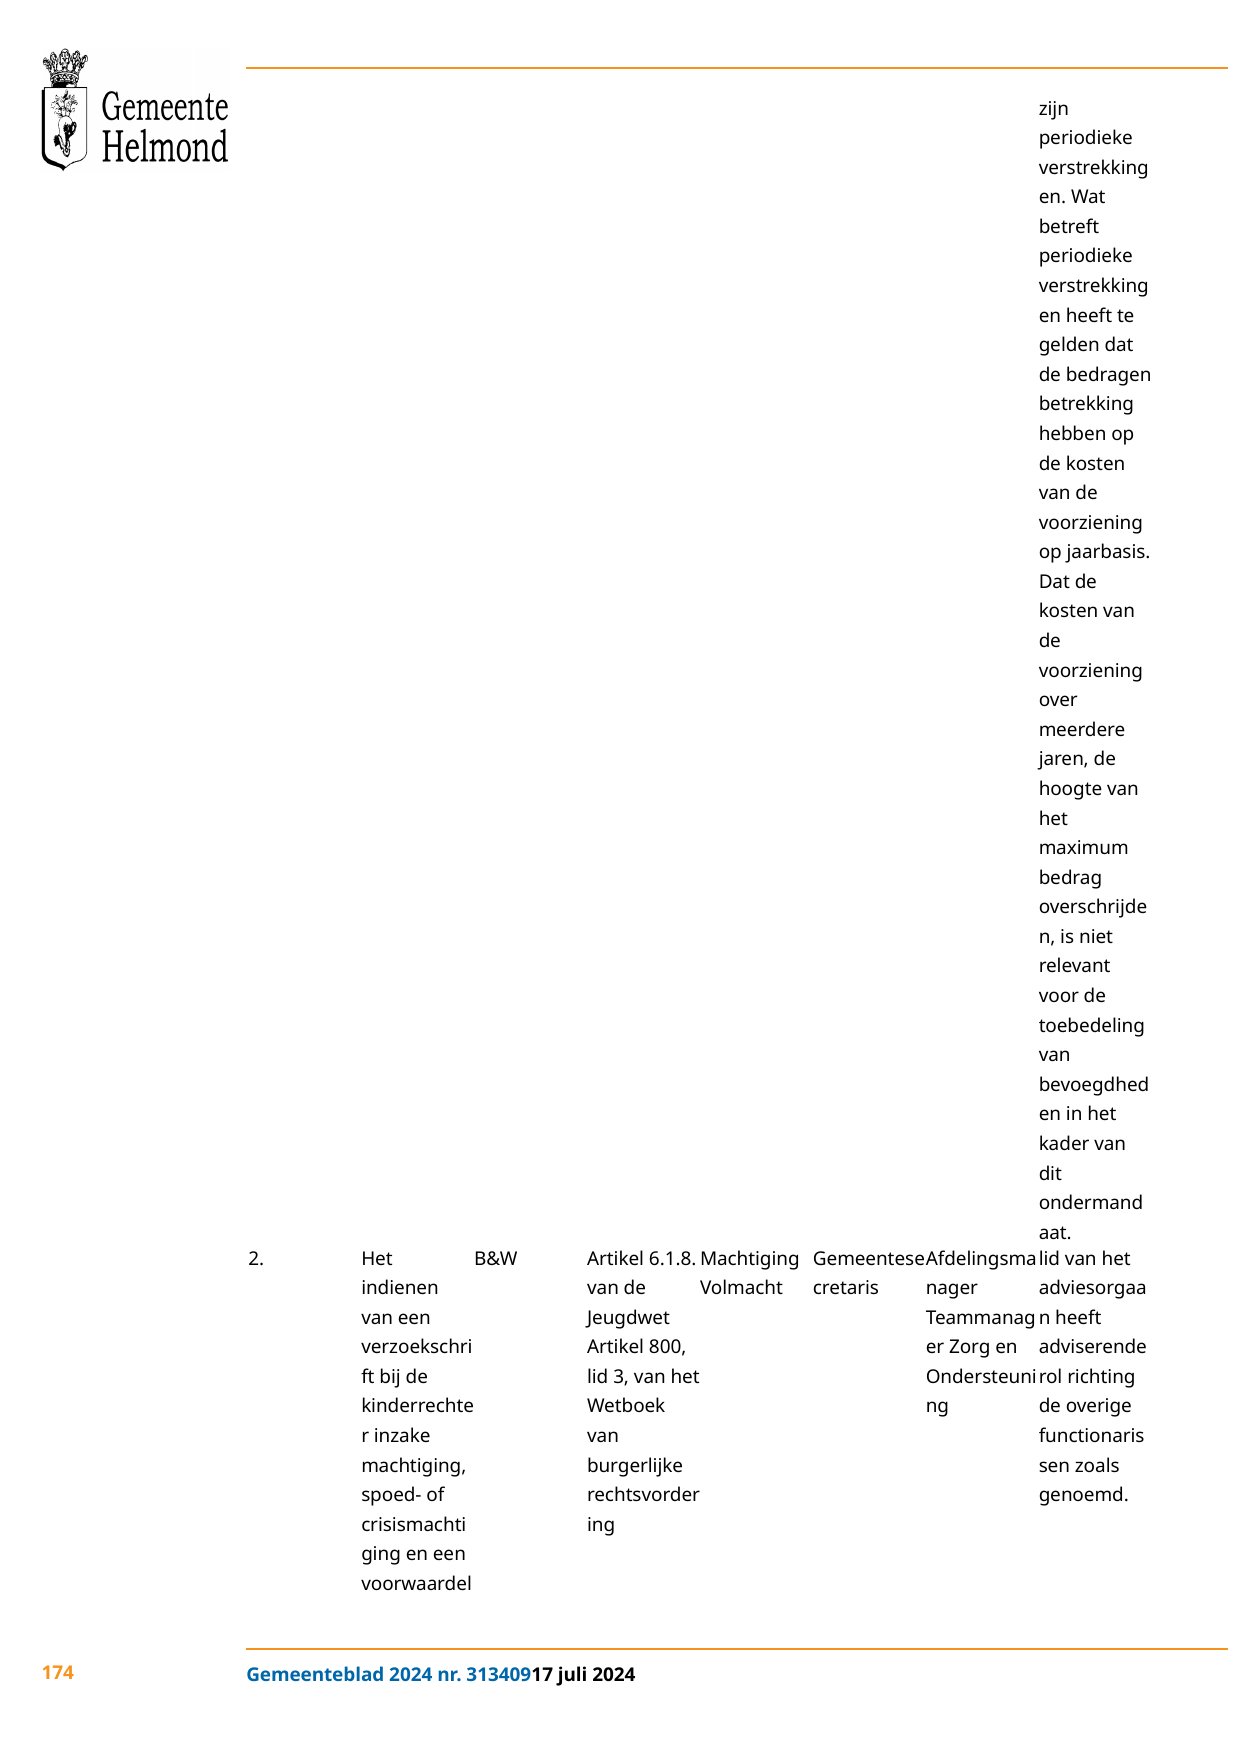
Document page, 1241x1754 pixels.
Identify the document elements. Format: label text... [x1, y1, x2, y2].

table_cell [361, 95, 474, 1245]
table_cell Gemeentesecretaris [813, 1245, 926, 1596]
table_cell 2. [248, 1245, 361, 1596]
table_cell [700, 95, 813, 1245]
table_cell [248, 95, 361, 1245]
picture [41, 47, 231, 172]
table_cell [474, 95, 587, 1245]
table_cell B&W [474, 1245, 587, 1596]
table_cell zijn periodieke verstrekkingen. Wat betreft periodieke verstrekkingen heeft te gelden dat de bedragen betrekking hebben op de kosten van de voorziening op jaarbasis. Dat de kosten van de voorziening over meerdere jaren, de hoogte van het maximum bedrag overschrijden, is niet relevant voor de toebedeling van bevoegdheden in het kader van dit ondermandaat. [1039, 95, 1152, 1245]
table_cell [813, 95, 926, 1245]
table_cell Machtiging Volmacht [700, 1245, 813, 1596]
table_cell [926, 95, 1038, 1245]
table_cell Artikel 6.1.8. van de Jeugdwet Artikel 800, lid 3, van het Wetboek van burgerlijke rechtsvordering [587, 1245, 700, 1596]
table_cell lid van het adviesorgaan heeft adviserende rol richting de overige functionarissen zoals genoemd. [1039, 1245, 1152, 1596]
table_cell [587, 95, 700, 1245]
table_cell Afdelingsmanager Teammanager Zorg en Ondersteuning [926, 1245, 1038, 1596]
table_cell Het indienen van een verzoekschrift bij de kinderrechter inzake machtiging, spoed- of crisismachtiging en een voorwaardel [361, 1245, 474, 1596]
